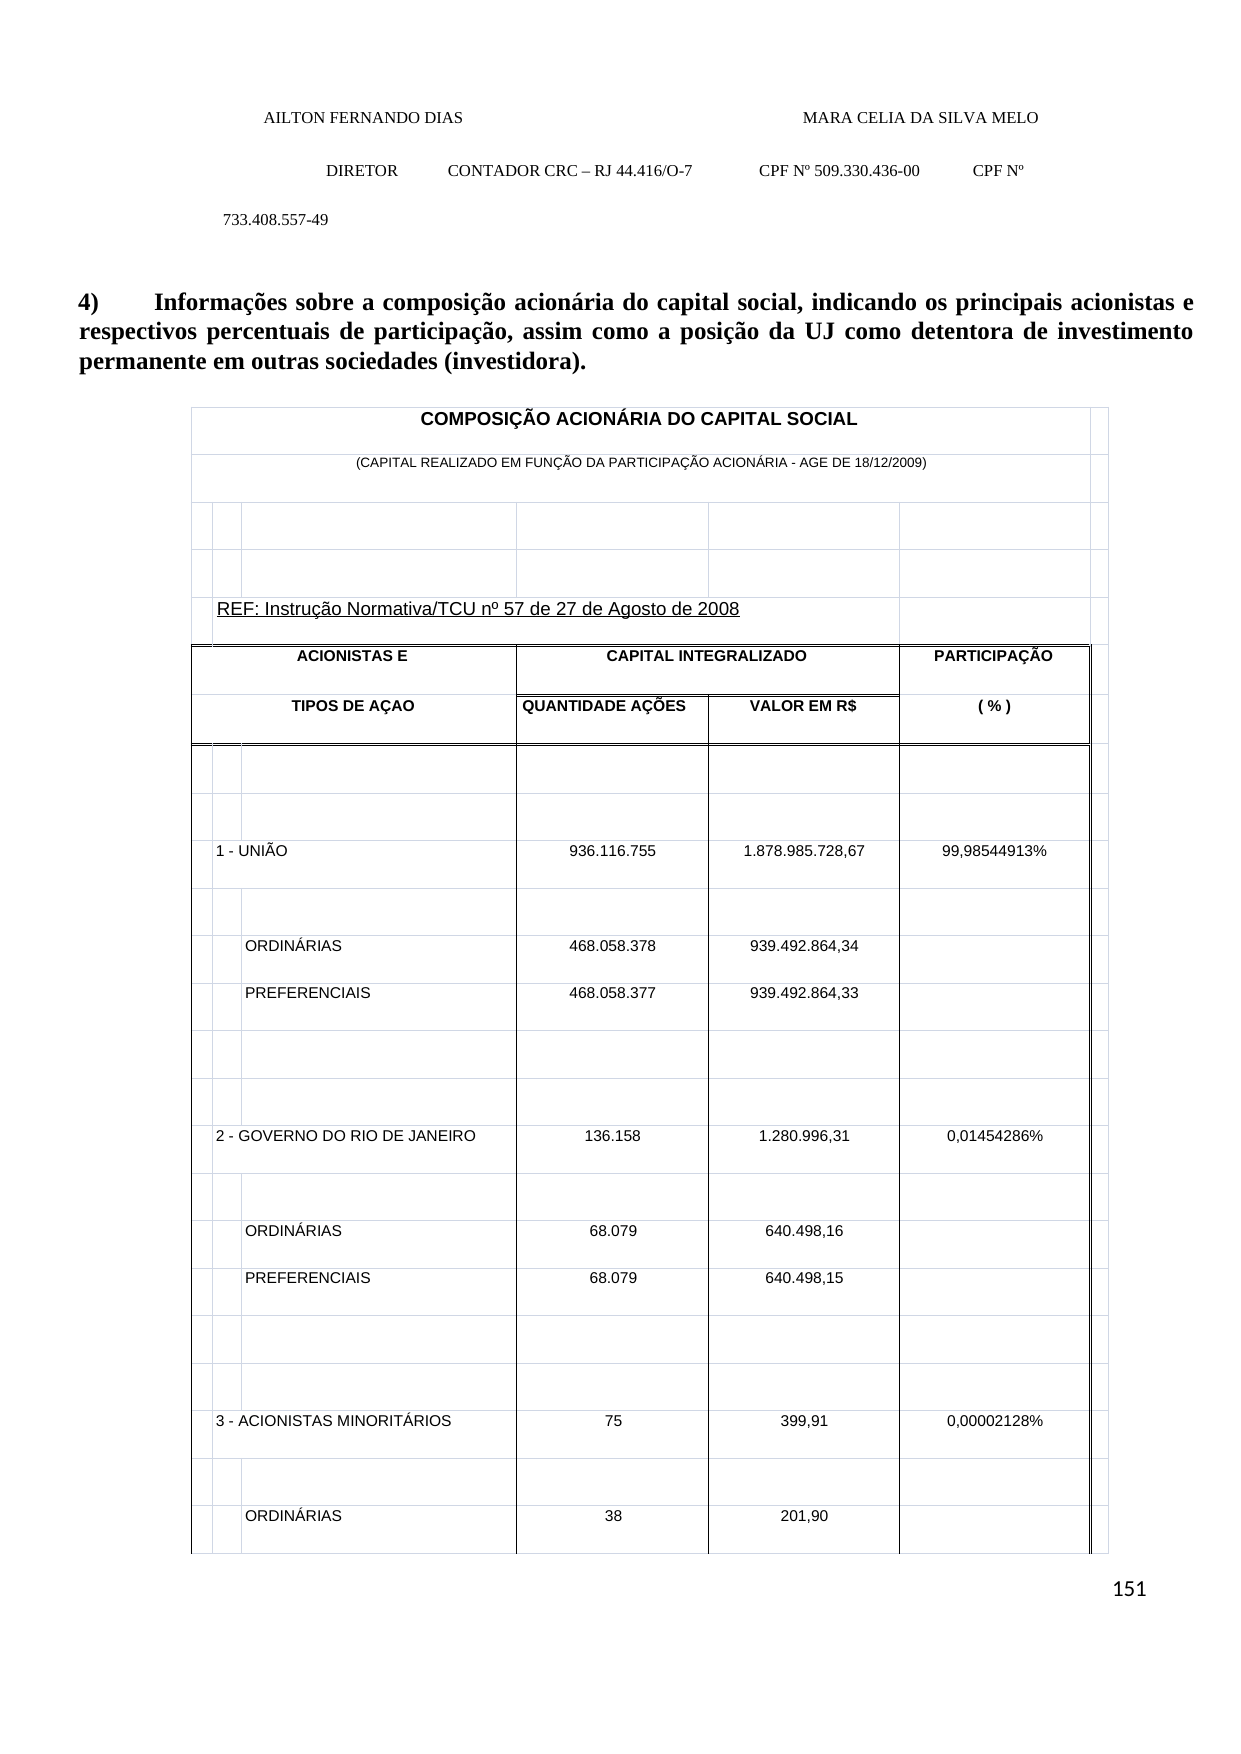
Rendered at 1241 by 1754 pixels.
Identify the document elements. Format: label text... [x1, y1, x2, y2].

table_cell [517, 1174, 708, 1220]
table_cell 468.058.377 [517, 984, 708, 1030]
table_cell [213, 936, 241, 983]
table_cell CAPITAL INTEGRALIZADO [517, 647, 899, 694]
table_cell [213, 1031, 241, 1078]
table_cell [1092, 1411, 1108, 1458]
table_cell [192, 1221, 212, 1268]
table_cell [213, 889, 241, 935]
table_cell [213, 1459, 241, 1505]
table_cell [709, 503, 899, 549]
table_cell [517, 794, 708, 840]
table_cell [242, 1364, 516, 1410]
table_cell 939.492.864,34 [709, 936, 899, 983]
table_cell [1092, 1031, 1108, 1078]
table_cell [242, 503, 516, 549]
table_cell [213, 794, 241, 840]
table_cell [1092, 1126, 1108, 1173]
table_header COMPOSIÇÃO ACIONÁRIA DO CAPITAL SOCIAL [192, 408, 1090, 454]
table_cell 99,98544913% [900, 841, 1089, 888]
table_cell [517, 1364, 708, 1410]
table_cell [192, 1269, 212, 1315]
table_cell 640.498,16 [709, 1221, 899, 1268]
table_cell [213, 1221, 241, 1268]
table_cell [242, 1031, 516, 1078]
table_cell 0,01454286% [900, 1126, 1089, 1173]
table_cell [900, 503, 1090, 549]
table_cell [192, 1126, 212, 1173]
table_cell [900, 936, 1089, 983]
table_cell [709, 746, 899, 793]
table_cell [192, 503, 212, 549]
table_cell 38 [517, 1506, 708, 1553]
table_cell [1092, 1174, 1108, 1220]
table_cell 936.116.755 [517, 841, 708, 888]
table_cell 1.878.985.728,67 [709, 841, 899, 888]
table_cell [1092, 889, 1108, 935]
table_cell [192, 598, 212, 644]
table_cell [709, 794, 899, 840]
table_cell [900, 1174, 1089, 1220]
table_cell [213, 1079, 241, 1125]
table_cell [900, 1269, 1089, 1315]
table_cell [213, 746, 241, 793]
table_cell [213, 550, 241, 597]
table_cell [900, 550, 1090, 597]
table_cell [900, 598, 1090, 644]
table_cell [900, 984, 1089, 1030]
table_cell [242, 1174, 516, 1220]
table_cell [900, 1506, 1089, 1553]
table_cell 2 - GOVERNO DO RIO DE JANEIRO [213, 1126, 516, 1173]
table_cell [242, 746, 516, 793]
table_cell 201,90 [709, 1506, 899, 1553]
table_cell [192, 936, 212, 983]
table_cell [900, 1459, 1089, 1505]
table_cell 3 - ACIONISTAS MINORITÁRIOS [213, 1411, 516, 1458]
table_cell [517, 1031, 708, 1078]
table_cell [1092, 1364, 1108, 1410]
table_cell [213, 1364, 241, 1410]
table_cell [192, 1316, 212, 1363]
table_cell 136.158 [517, 1126, 708, 1173]
table_cell [1092, 794, 1108, 840]
table_cell [517, 503, 708, 549]
table_cell [192, 984, 212, 1030]
table_cell [192, 746, 212, 793]
list Informações sobre a composição acionária do capital social, indicando os principais acionistas e respectivos percentuais de participação, assim como a posição da UJ como detentora de investimento permanente em outras sociedades (investidora). [78, 287, 1195, 374]
table_cell [213, 1174, 241, 1220]
table_cell 640.498,15 [709, 1269, 899, 1315]
table_cell ( % ) [900, 695, 1089, 743]
table_cell [900, 1031, 1089, 1078]
table_cell [1091, 503, 1108, 549]
table_cell [1092, 1316, 1108, 1363]
table_cell [517, 1459, 708, 1505]
table_cell 399,91 [709, 1411, 899, 1458]
table_cell [242, 550, 516, 597]
table_cell [1091, 455, 1108, 502]
table_cell 1 - UNIÃO [213, 841, 516, 888]
table_cell [709, 1174, 899, 1220]
table_cell [192, 1364, 212, 1410]
table_cell 0,00002128% [900, 1411, 1089, 1458]
table_cell 468.058.378 [517, 936, 708, 983]
table_cell [900, 794, 1089, 840]
table_cell [213, 1316, 241, 1363]
table_cell [1092, 645, 1108, 694]
table_cell ACIONISTAS E [192, 647, 516, 694]
table_cell [1092, 936, 1108, 983]
table_cell [900, 746, 1089, 793]
table_cell PREFERENCIAIS [242, 984, 516, 1030]
table_cell [1092, 984, 1108, 1030]
table_cell [192, 1459, 212, 1505]
table_cell [192, 841, 212, 888]
table_cell REF: Instrução Normativa/TCU nº 57 de 27 de Agosto de 2008 [213, 598, 899, 644]
table_cell [1091, 550, 1108, 597]
table_cell [1091, 598, 1108, 644]
table_cell [192, 889, 212, 935]
table_header [1091, 408, 1108, 454]
table_cell [709, 1364, 899, 1410]
table_cell [709, 1079, 899, 1125]
table_cell [213, 503, 241, 549]
table_cell [192, 1079, 212, 1125]
table_cell [192, 1031, 212, 1078]
table_cell 939.492.864,33 [709, 984, 899, 1030]
table_cell [517, 1079, 708, 1125]
table_cell [900, 1364, 1089, 1410]
table_cell [517, 1316, 708, 1363]
table_cell ORDINÁRIAS [242, 936, 516, 983]
text AILTON FERNANDO DIAS MARA CELIA DA SILVA MELO [79, 102, 1240, 129]
table_cell VALOR EM R$ [709, 697, 899, 743]
table_cell ORDINÁRIAS [242, 1221, 516, 1268]
table_cell ORDINÁRIAS [242, 1506, 516, 1553]
table_cell [1092, 744, 1108, 793]
table_cell [517, 746, 708, 793]
table_cell 75 [517, 1411, 708, 1458]
table_cell [192, 550, 212, 597]
table_cell [900, 1221, 1089, 1268]
table_cell [1092, 1079, 1108, 1125]
table_cell [517, 550, 708, 597]
table_cell [242, 889, 516, 935]
table_cell [242, 794, 516, 840]
table_cell [192, 794, 212, 840]
table_cell [1092, 695, 1108, 743]
table_cell [709, 1031, 899, 1078]
table_cell PREFERENCIAIS [242, 1269, 516, 1315]
table_cell [242, 1079, 516, 1125]
table_cell (CAPITAL REALIZADO EM FUNÇÃO DA PARTICIPAÇÃO ACIONÁRIA - AGE DE 18/12/2009) [192, 455, 1090, 502]
table_cell [213, 1506, 241, 1553]
table_cell 1.280.996,31 [709, 1126, 899, 1173]
text DIRETOR CONTADOR CRC – RJ 44.416/O-7 CPF Nº 509.330.436-00 CPF Nº 733.408.557-49 [222, 161, 1079, 228]
table_cell [517, 889, 708, 935]
table_cell [1092, 841, 1108, 888]
table_cell [192, 1411, 212, 1458]
table_cell [900, 1316, 1089, 1363]
table_cell [213, 1269, 241, 1315]
table_cell 68.079 [517, 1221, 708, 1268]
table_cell [709, 550, 899, 597]
table_cell [709, 1316, 899, 1363]
table_cell [1092, 1459, 1108, 1505]
table_cell [1092, 1269, 1108, 1315]
table_cell [900, 1079, 1089, 1125]
table_cell [709, 889, 899, 935]
table_cell 68.079 [517, 1269, 708, 1315]
table_cell [192, 1506, 212, 1553]
table_cell [213, 984, 241, 1030]
table_cell [192, 1174, 212, 1220]
table_cell [242, 1459, 516, 1505]
table_cell [242, 1316, 516, 1363]
table_cell PARTICIPAÇÃO [900, 647, 1089, 694]
table_cell [1092, 1506, 1108, 1553]
table_cell TIPOS DE AÇAO [192, 695, 516, 743]
table_cell [1092, 1221, 1108, 1268]
table_cell [709, 1459, 899, 1505]
table_cell [900, 889, 1089, 935]
table_cell QUANTIDADE AÇÕES [517, 697, 708, 743]
